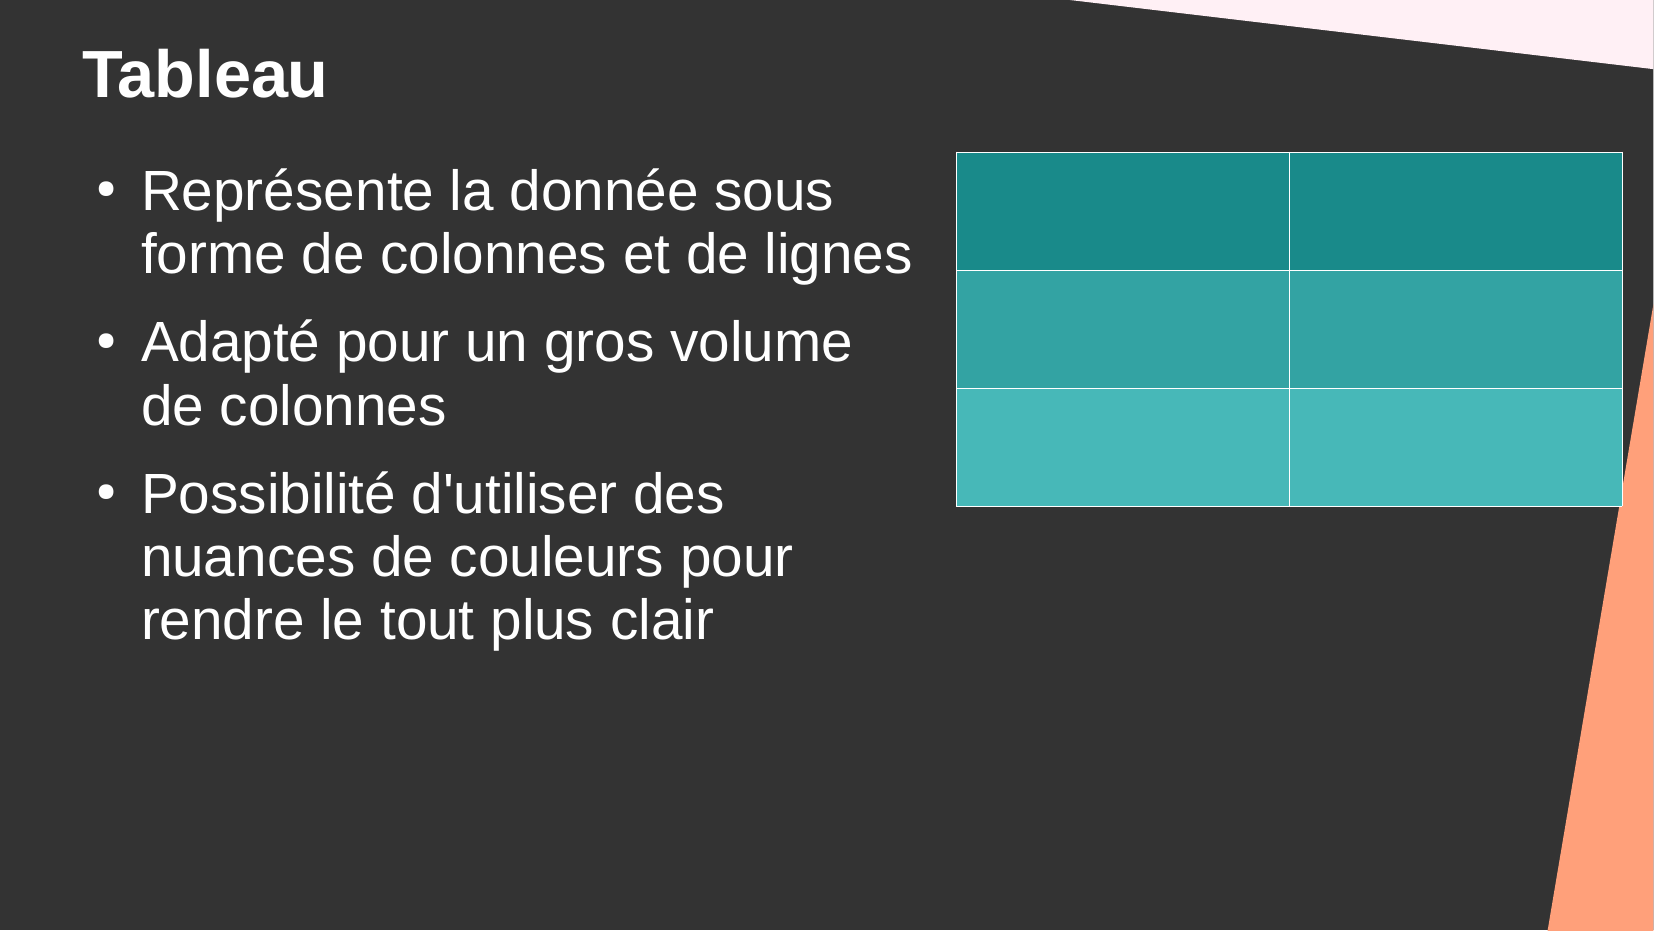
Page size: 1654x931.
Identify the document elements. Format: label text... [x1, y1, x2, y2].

table_cell [1290, 389, 1622, 506]
table_cell [1290, 271, 1622, 388]
table_header [1290, 153, 1622, 270]
title Tableau [82, 37, 1571, 115]
table_header [957, 153, 1289, 270]
list Représente la donnée sous forme de colonnes et de lignes Adapté pour un gros volume de colonnes Possibilité d'utiliser des nuances de couleurs pour rendre le tout plus clair [80, 159, 922, 697]
table_cell [957, 271, 1289, 388]
text_box [1069, 0, 1654, 70]
text_box [1547, 300, 1654, 931]
table_cell [957, 389, 1289, 506]
